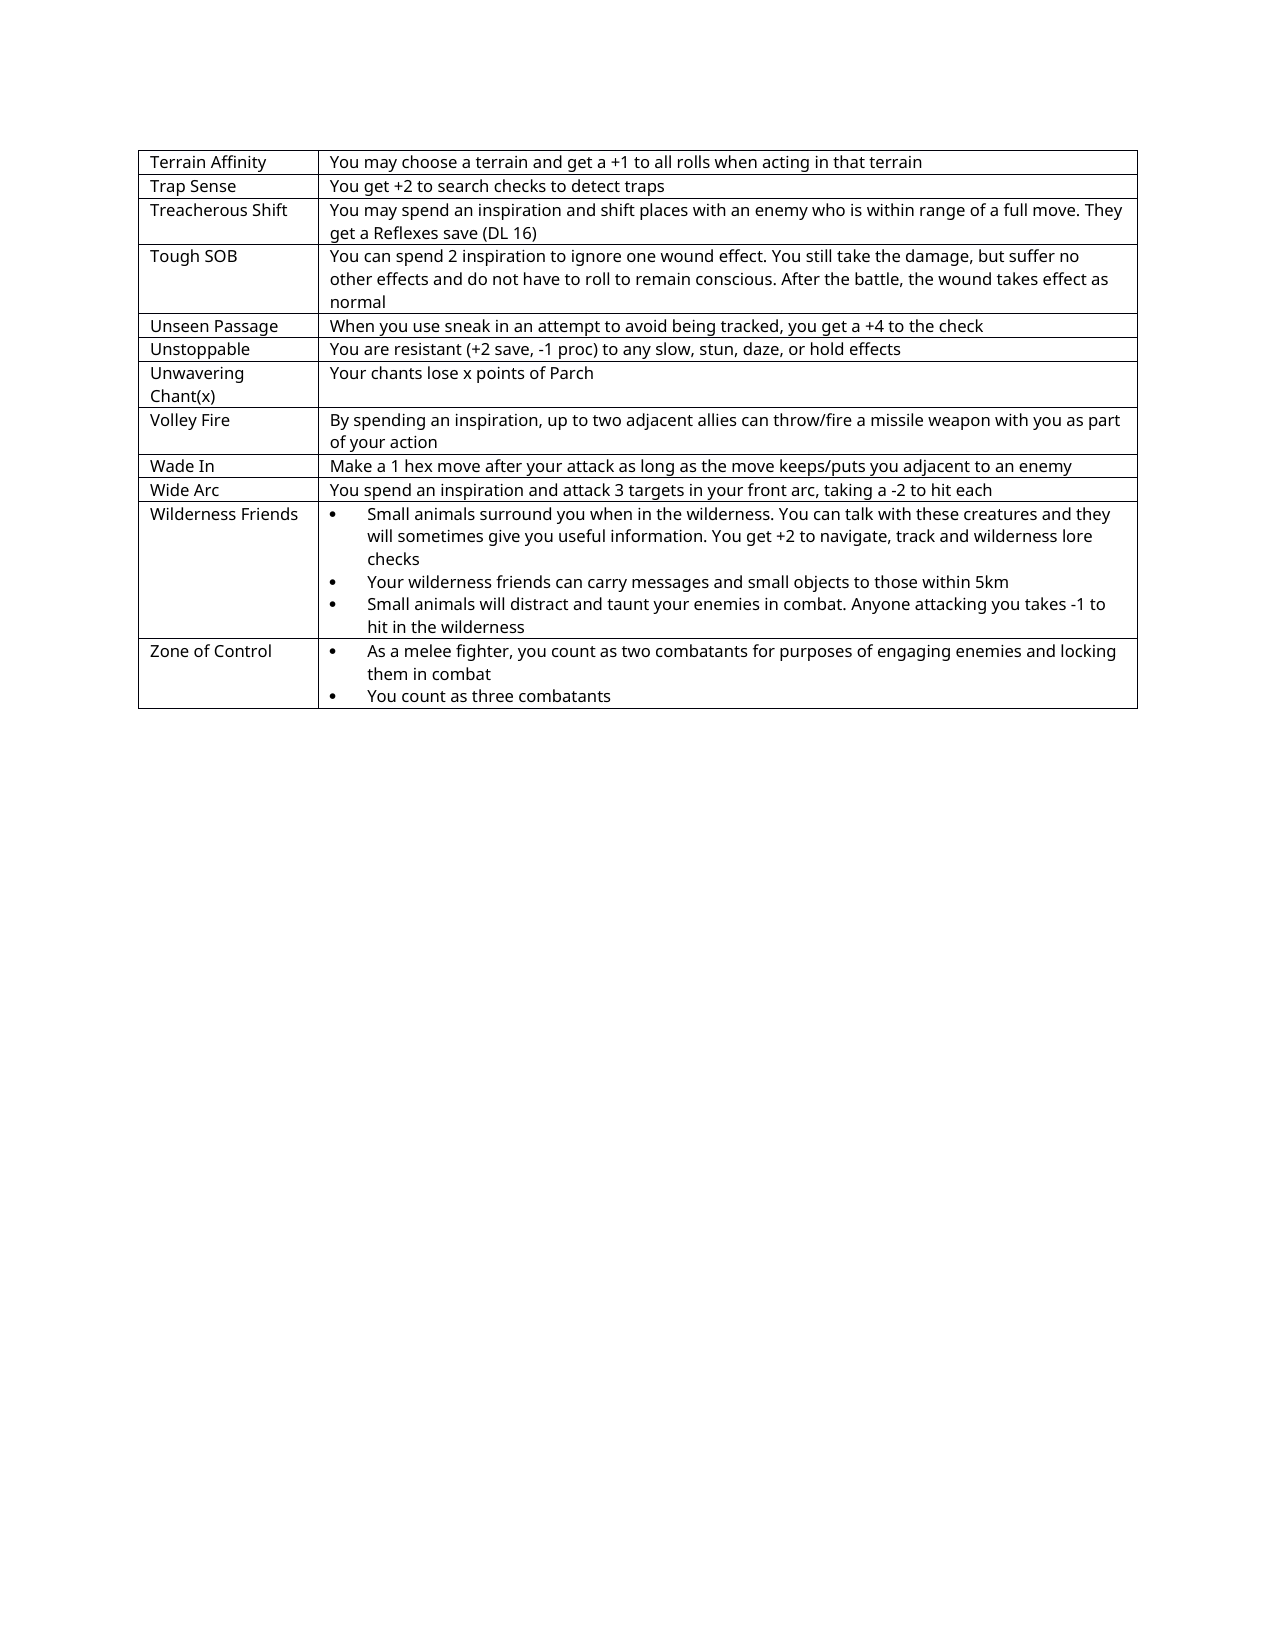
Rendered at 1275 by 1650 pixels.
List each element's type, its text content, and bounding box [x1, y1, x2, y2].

table_cell You can spend 2 inspiration to ignore one wound effect. You still take the damage, but suffer no other effects and do not have to roll to remain conscious. After the battle, the wound takes effect as normal [319, 245, 1137, 313]
table_cell Trap Sense [139, 175, 318, 197]
table_cell Unseen Passage [139, 314, 318, 337]
table_cell You get +2 to search checks to detect traps [319, 175, 1137, 197]
table_cell As a melee fighter, you count as two combatants for purposes of engaging enemies and locking them in combat You count as three combatants [319, 639, 1137, 707]
table_cell Wide Arc [139, 478, 318, 501]
table_cell Make a 1 hex move after your attack as long as the move keeps/puts you adjacent to an enemy [319, 455, 1137, 477]
table_cell By spending an inspiration, up to two adjacent allies can throw/fire a missile weapon with you as part of your action [319, 408, 1137, 453]
table_cell Your chants lose x points of Parch [319, 362, 1137, 407]
table_cell Terrain Affinity [139, 151, 318, 174]
table_cell Tough SOB [139, 245, 318, 313]
table_cell You spend an inspiration and attack 3 targets in your front arc, taking a -2 to hit each [319, 478, 1137, 501]
table_cell Zone of Control [139, 639, 318, 707]
table_cell Wilderness Friends [139, 502, 318, 638]
table_cell You are resistant (+2 save, -1 proc) to any slow, stun, daze, or hold effects [319, 338, 1137, 361]
table_cell You may spend an inspiration and shift places with an enemy who is within range of a full move. They get a Reflexes save (DL 16) [319, 199, 1137, 244]
table_cell When you use sneak in an attempt to avoid being tracked, you get a +4 to the check [319, 314, 1137, 337]
table_cell Small animals surround you when in the wilderness. You can talk with these creatures and they will sometimes give you useful information. You get +2 to navigate, track and wilderness lore checks Your wilderness friends can carry messages and small objects to those within 5km Small animals will distract and taunt your enemies in combat. Anyone attacking you takes -1 to hit in the wilderness [319, 502, 1137, 638]
table_cell Unwavering Chant(x) [139, 362, 318, 407]
table_cell Unstoppable [139, 338, 318, 361]
table_cell Treacherous Shift [139, 199, 318, 244]
table_cell Wade In [139, 455, 318, 477]
table_cell You may choose a terrain and get a +1 to all rolls when acting in that terrain [319, 151, 1137, 174]
table_cell Volley Fire [139, 408, 318, 453]
